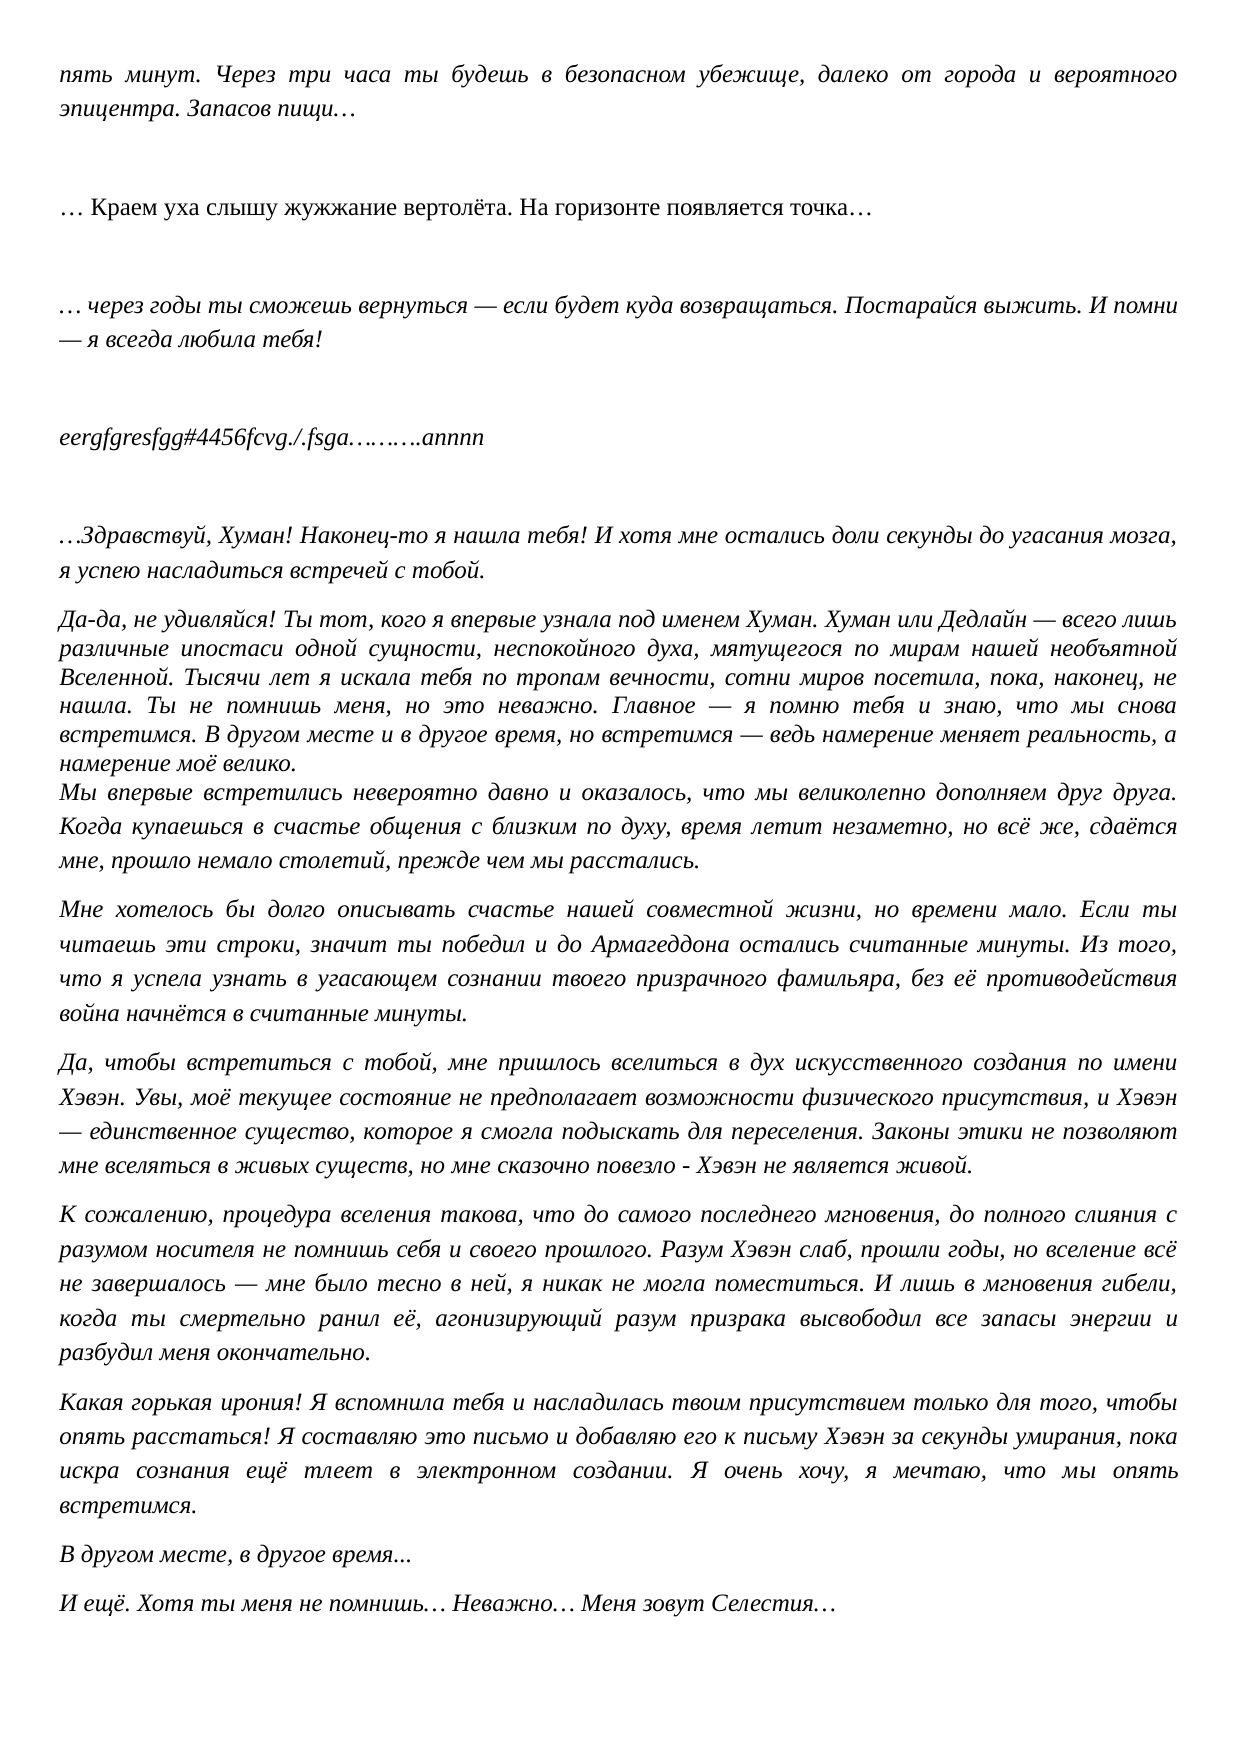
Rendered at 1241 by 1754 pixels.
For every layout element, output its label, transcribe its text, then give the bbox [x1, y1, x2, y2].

text eergfgresfgg#4456fcvg./.fsga……….апппп [59, 422, 1181, 451]
text И ещё. Хотя ты меня не помнишь… Неважно… Меня зовут Селестия… [59, 1588, 1181, 1617]
text Какая горькая ирония! Я вспомнила тебя и насладилась твоим присутствием только для того, чтобы опять расстаться! Я составляю это письмо и добавляю его к письму Хэвэн за секунды умирания, пока искра сознания ещё тлеет в электронном создании. Я очень хочу, я мечтаю, что мы опять встретимся. [59, 1387, 1181, 1519]
text Да-да, не удивляйся! Ты тот, кого я впервые узнала под именем Хуман. Хуман или Дедлайн — всего лишь различные ипостаси одной сущности, неспокойного духа, мятущегося по мирам нашей необъятной Вселенной. Тысячи лет я искала тебя по тропам вечности, сотни миров посетила, пока, наконец, не нашла. Ты не помнишь меня, но это неважно. Главное — я помню тебя и знаю, что мы снова встретимся. В другом месте и в другое время, но встретимся — ведь намерение меняет реальность, а намерение моё велико. [59, 604, 1181, 777]
text … Краем уха слышу жужжание вертолёта. На горизонте появляется точка… [59, 192, 1181, 220]
text Мне хотелось бы долго описывать счастье нашей совместной жизни, но времени мало. Если ты читаешь эти строки, значит ты победил и до Армагеддона остались считанные минуты. Из того, что я успела узнать в угасающем сознании твоего призрачного фамильяра, без её противодействия война начнётся в считанные минуты. [59, 894, 1181, 1027]
text …Здравствуй, Хуман! Наконец-то я нашла тебя! И хотя мне остались доли секунды до угасания мозга, я успею насладиться встречей с тобой. [59, 521, 1181, 584]
text Мы впервые встретились невероятно давно и оказалось, что мы великолепно дополняем друг друга. Когда купаешься в счастье общения с близким по духу, время летит незаметно, но всё же, сдаётся мне, прошло немало столетий, прежде чем мы расстались. [59, 777, 1181, 874]
text пять минут. Через три часа ты будешь в безопасном убежище, далеко от города и вероятного эпицентра. Запасов пищи… [59, 59, 1181, 122]
text … через годы ты сможешь вернуться — если будет куда возвращаться. Постарайся выжить. И помни — я всегда любила тебя! [59, 290, 1181, 353]
text К сожалению, процедура вселения такова, что до самого последнего мгновения, до полного слияния с разумом носителя не помнишь себя и своего прошлого. Разум Хэвэн слаб, прошли годы, но вселение всё не завершалось — мне было тесно в ней, я никак не могла поместиться. И лишь в мгновения гибели, когда ты смертельно ранил её, агонизирующий разум призрака высвободил все запасы энергии и разбудил меня окончательно. [59, 1199, 1181, 1366]
text Да, чтобы встретиться с тобой, мне пришлось вселиться в дух искусственного создания по имени Хэвэн. Увы, моё текущее состояние не предполагает возможности физического присутствия, и Хэвэн — единственное существо, которое я смогла подыскать для переселения. Законы этики не позволяют мне вселяться в живых существ, но мне сказочно повезло - Хэвэн не является живой. [59, 1047, 1181, 1179]
text В другом месте, в другое время... [59, 1539, 1181, 1568]
